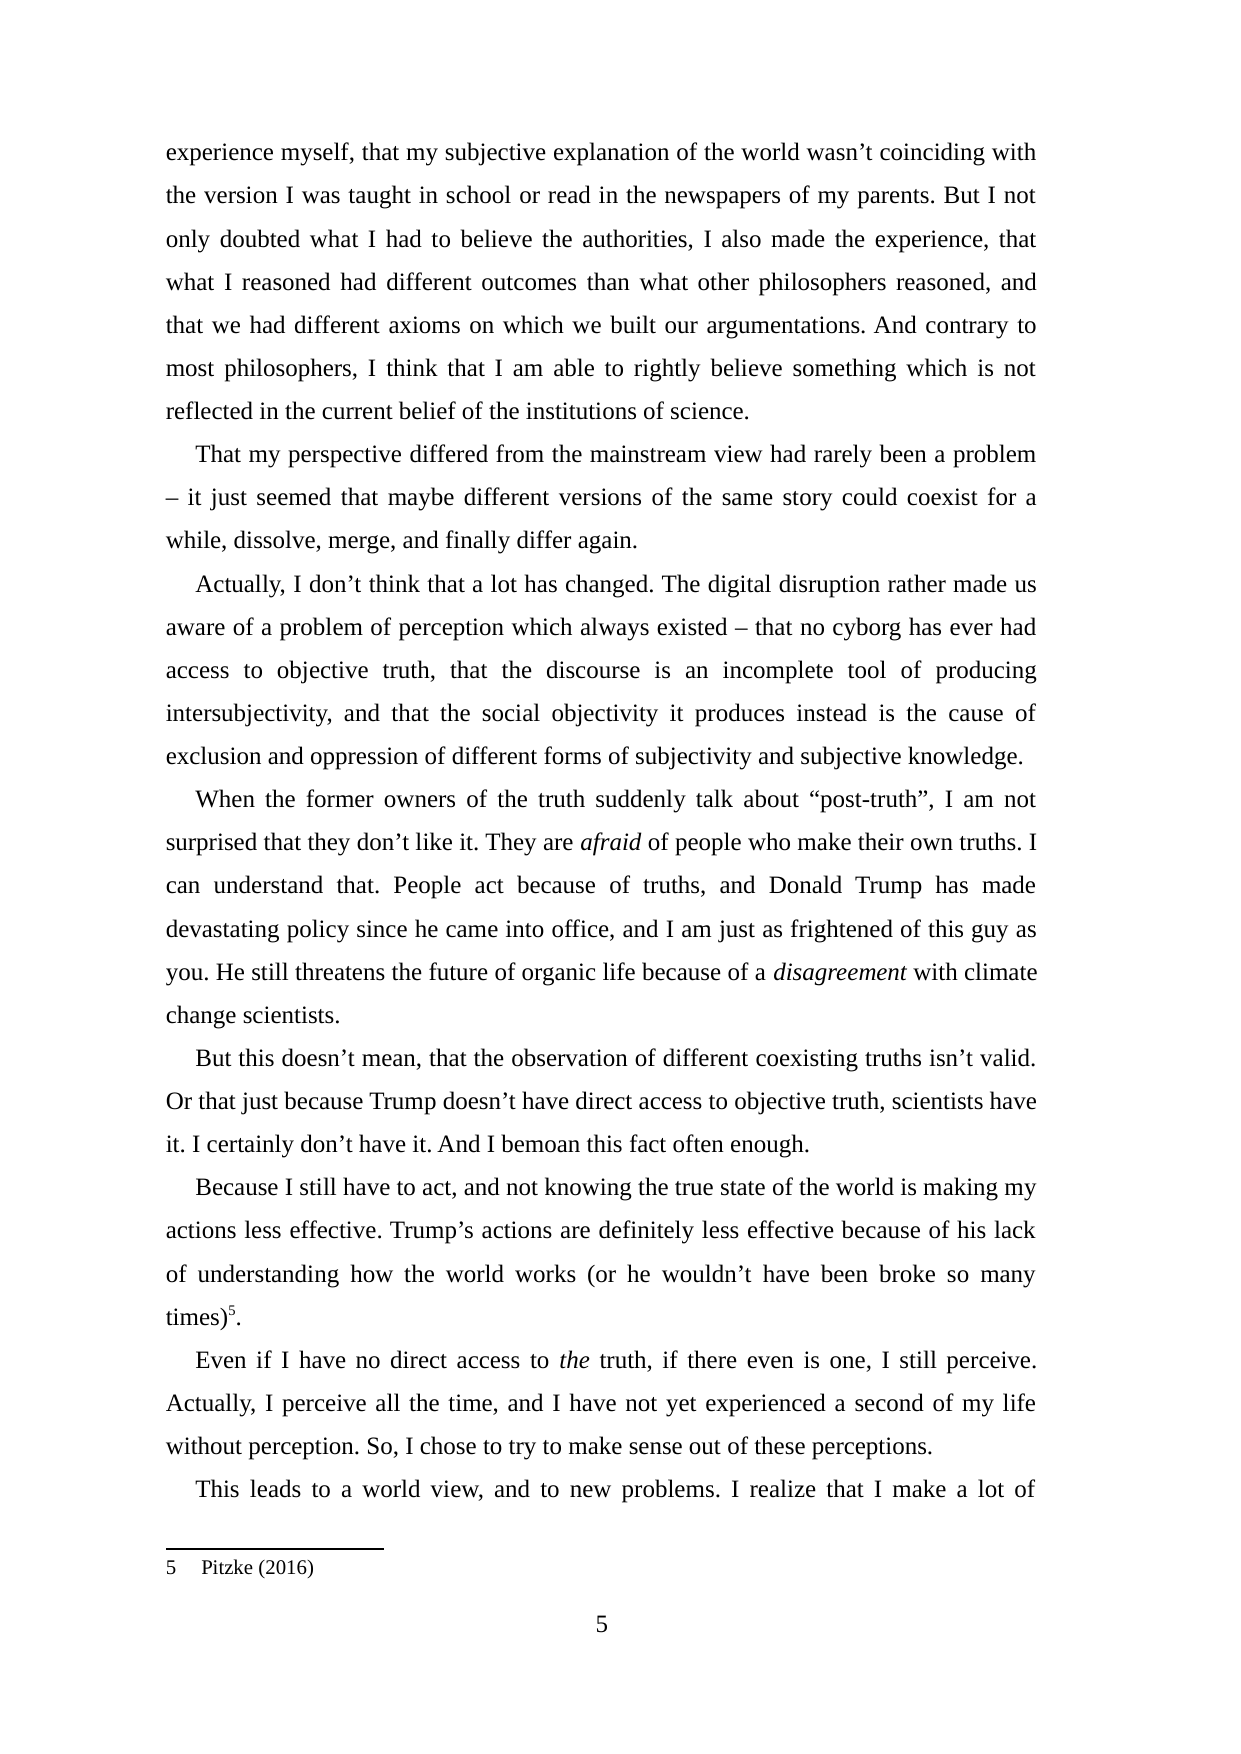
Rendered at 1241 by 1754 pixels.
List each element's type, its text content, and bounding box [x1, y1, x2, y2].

text Even if I have no direct access to the truth, if there even is one, I still perceive. Actually, I perceive all the time, and I have not yet experienced a second of my life without perception. So, I chose to try to make sense out of these perceptions. [166, 1345, 1037, 1460]
text Because I still have to act, and not knowing the true state of the world is making my actions less effective. Trump’s actions are definitely less effective because of his lack of understanding how the world works (or he wouldn’t have been broke so many times). [166, 1172, 1037, 1331]
text Actually, I don’t think that a lot has changed. The digital disruption rather made us aware of a problem of perception which always existed – that no cyborg has ever had access to objective truth, that the discourse is an incomplete tool of producing intersubjectivity, and that the social objectivity it produces instead is the cause of exclusion and oppression of different forms of subjectivity and subjective knowledge. [166, 569, 1037, 770]
text experience myself, that my subjective explanation of the world wasn’t coinciding with the version I was taught in school or read in the newspapers of my parents. But I not only doubted what I had to believe the authorities, I also made the experience, that what I reasoned had different outcomes than what other philosophers reasoned, and that we had different axioms on which we built our argumentations. And contrary to most philosophers, I think that I am able to rightly believe something which is not reflected in the current belief of the institutions of science. [166, 137, 1037, 425]
text That my perspective differed from the mainstream view had rarely been a problem – it just seemed that maybe different versions of the same story could coexist for a while, dissolve, merge, and finally differ again. [166, 439, 1037, 554]
text Pitzke (2016) [166, 1555, 1037, 1579]
text But this doesn’t mean, that the observation of different coexisting truths isn’t valid. Or that just because Trump doesn’t have direct access to objective truth, scientists have it. I certainly don’t have it. And I bemoan this fact often enough. [166, 1043, 1037, 1158]
text This leads to a world view, and to new problems. I realize that I make a lot of [166, 1474, 1037, 1503]
text When the former owners of the truth suddenly talk about “post-truth”, I am not surprised that they don’t like it. They are afraid of people who make their own truths. I can understand that. People act because of truths, and Donald Trump has made devastating policy since he came into office, and I am just as frightened of this guy as you. He still threatens the future of organic life because of a disagreement with climate change scientists. [166, 784, 1037, 1029]
